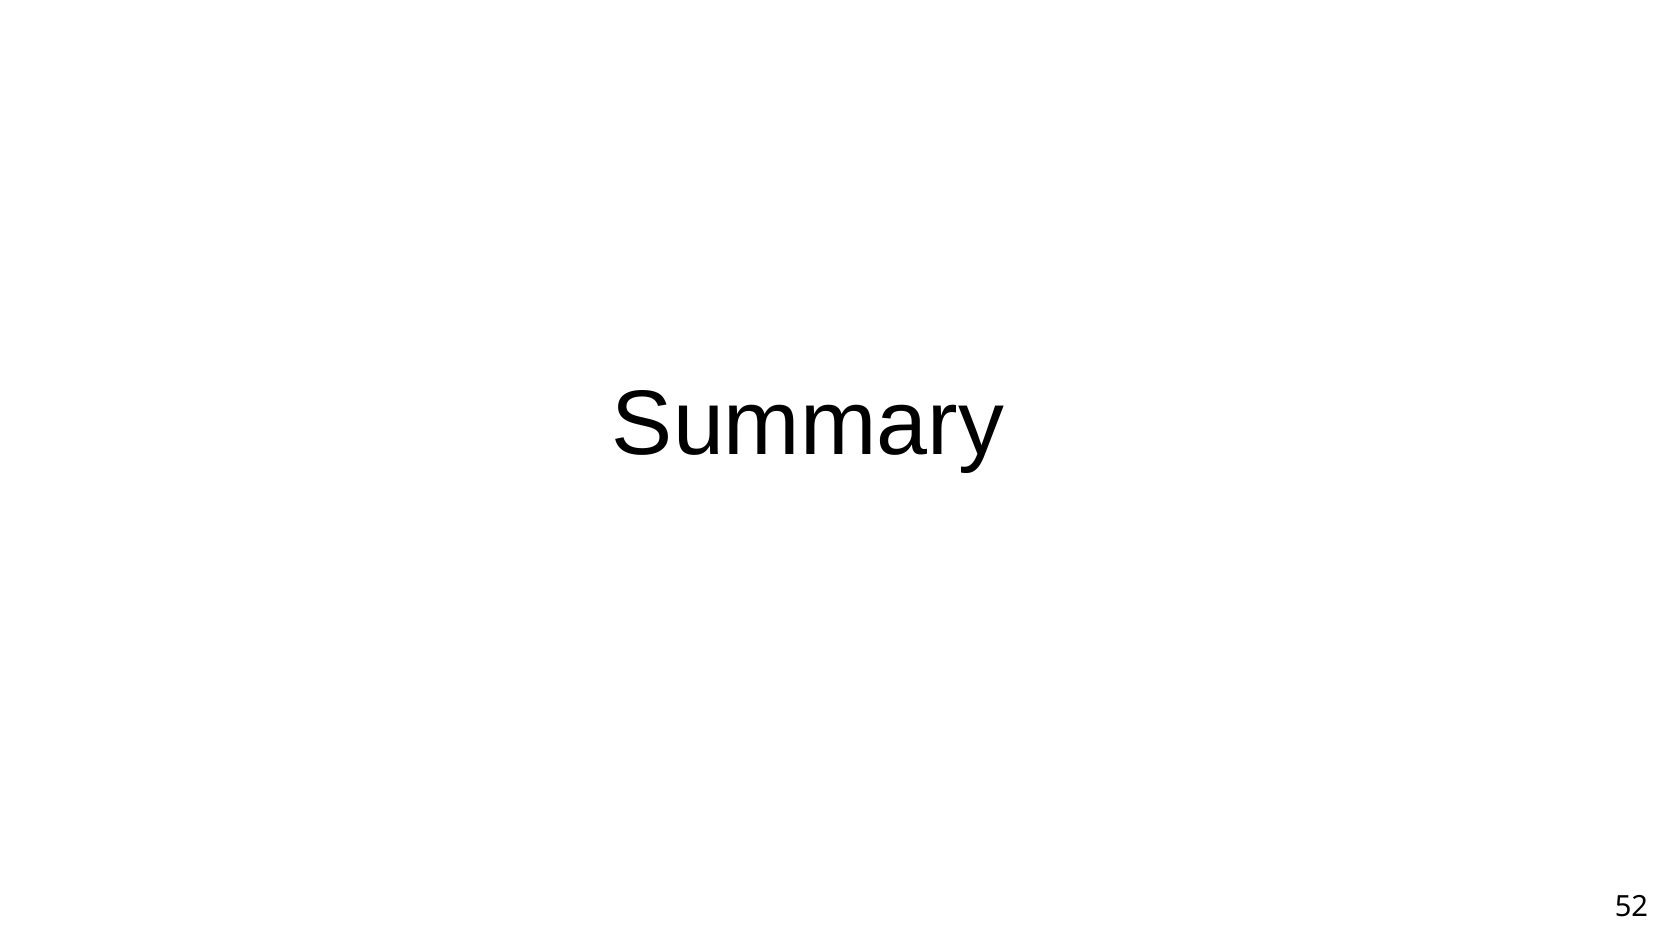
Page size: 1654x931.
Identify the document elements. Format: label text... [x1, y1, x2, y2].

title Summary [64, 345, 1553, 501]
